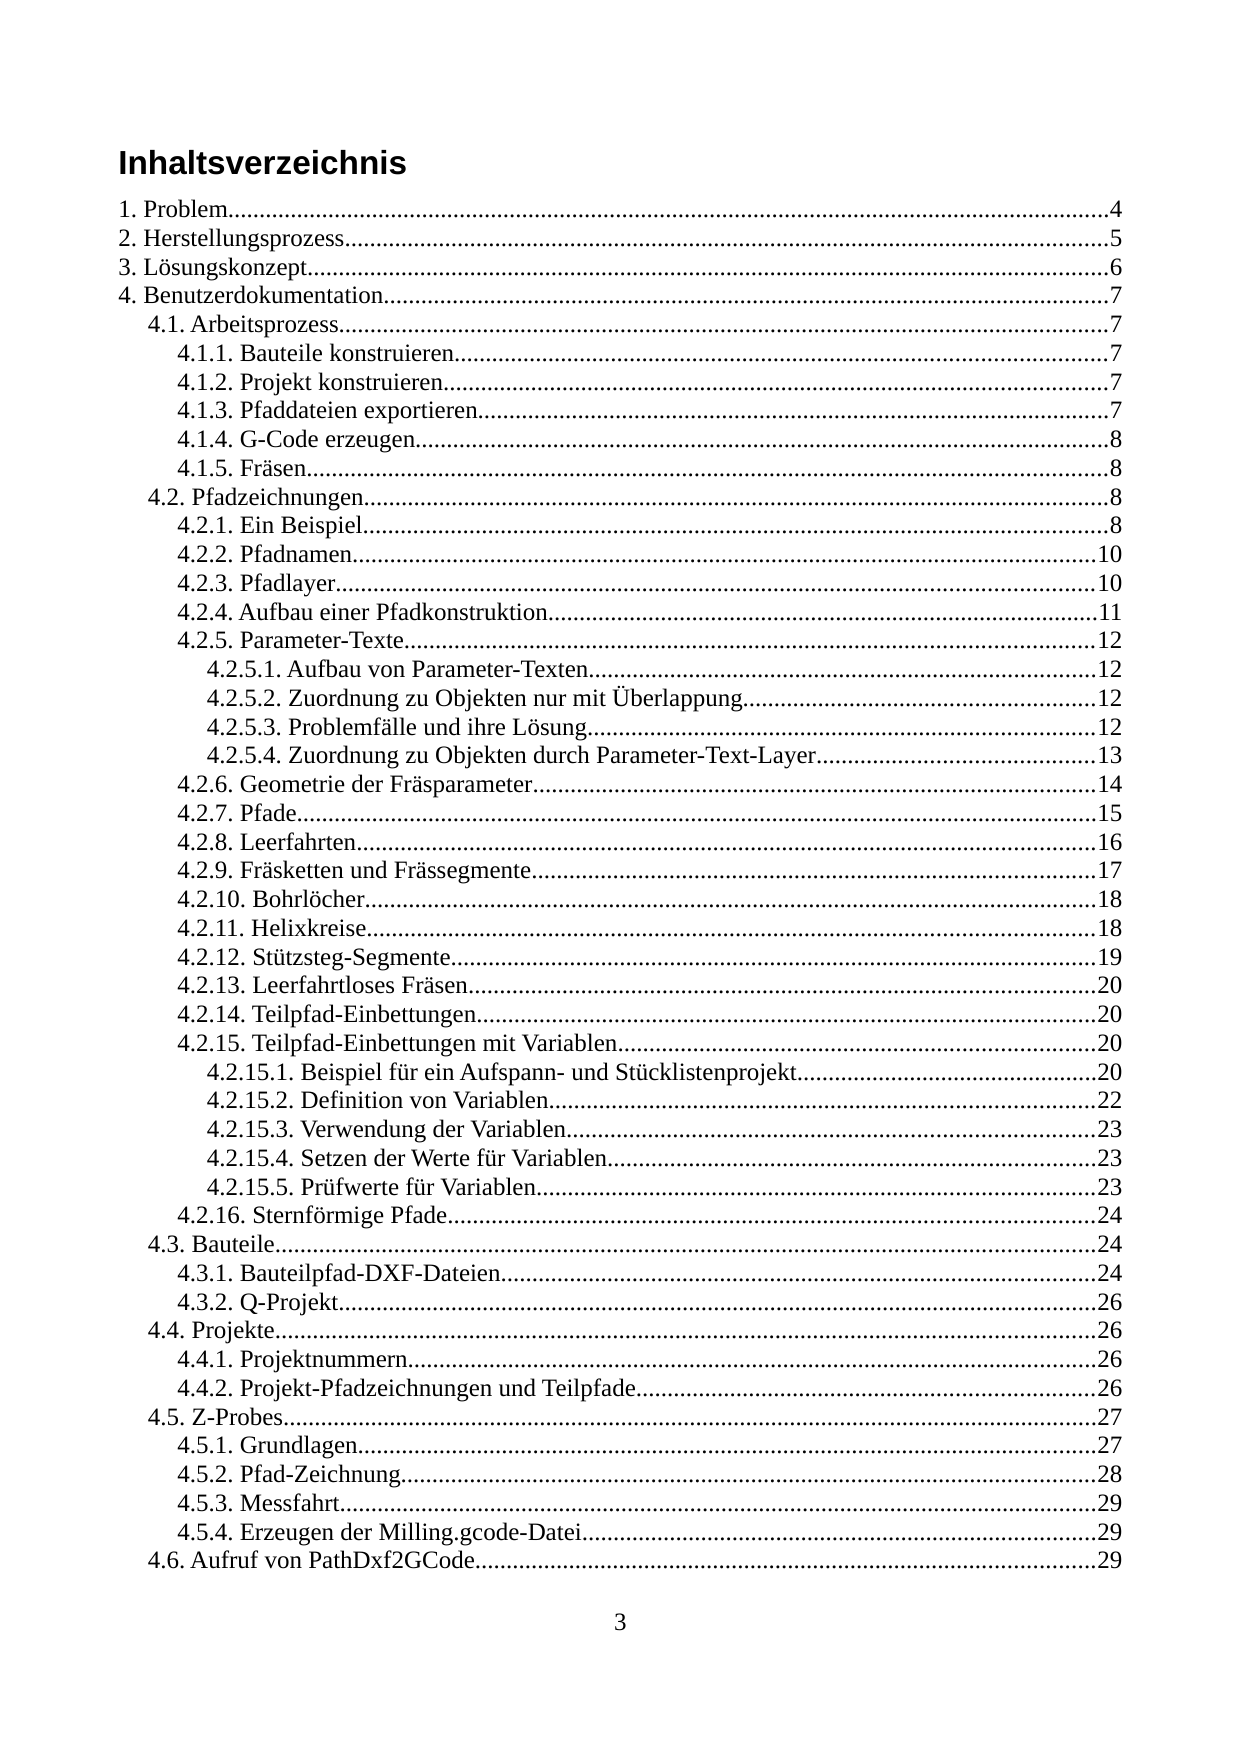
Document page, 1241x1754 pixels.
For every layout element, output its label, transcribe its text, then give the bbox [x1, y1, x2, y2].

text 4.2.2. Pfadnamen 10 [177, 539, 1122, 568]
text 4.2.7. Pfade 15 [177, 798, 1122, 827]
text 4.5.2. Pfad-Zeichnung 28 [177, 1459, 1122, 1488]
text 4.3.2. Q-Projekt 26 [177, 1287, 1122, 1315]
text 4.1.2. Projekt konstruieren 7 [177, 367, 1122, 395]
text 3. Lösungskonzept 6 [118, 252, 1122, 280]
text 4.1.5. Fräsen 8 [177, 453, 1122, 482]
text 4.4.1. Projektnummern 26 [177, 1344, 1122, 1373]
text 4.2.3. Pfadlayer 10 [177, 568, 1122, 597]
text 4.2. Pfadzeichnungen 8 [148, 482, 1122, 510]
subtitle Inhaltsverzeichnis [118, 143, 1122, 182]
text 4.2.5.4. Zuordnung zu Objekten durch Parameter-Text-Layer 13 [207, 740, 1122, 769]
text 4.5.4. Erzeugen der Milling.gcode-Datei 29 [177, 1517, 1122, 1545]
text 4.2.5.3. Problemfälle und ihre Lösung 12 [207, 712, 1122, 740]
text 4.2.12. Stützsteg-Segmente 19 [177, 942, 1122, 970]
text 4.2.5.2. Zuordnung zu Objekten nur mit Überlappung 12 [207, 683, 1122, 712]
text 4. Benutzerdokumentation 7 [118, 280, 1122, 309]
text 4.2.15.5. Prüfwerte für Variablen 23 [207, 1172, 1122, 1200]
text 4.1.1. Bauteile konstruieren 7 [177, 338, 1122, 367]
text 4.1.3. Pfaddateien exportieren 7 [177, 395, 1122, 424]
text 4.2.5. Parameter-Texte 12 [177, 625, 1122, 654]
text 4.4. Projekte 26 [148, 1315, 1122, 1344]
text 4.2.11. Helixkreise 18 [177, 913, 1122, 942]
text 4.2.15.3. Verwendung der Variablen 23 [207, 1114, 1122, 1143]
text 4.5.1. Grundlagen 27 [177, 1430, 1122, 1459]
text 4.5.3. Messfahrt 29 [177, 1488, 1122, 1517]
text 4.2.1. Ein Beispiel 8 [177, 510, 1122, 539]
text 4.2.8. Leerfahrten 16 [177, 827, 1122, 855]
text 4.6. Aufruf von PathDxf2GCode 29 [148, 1545, 1122, 1574]
text 4.2.15.1. Beispiel für ein Aufspann- und Stücklistenprojekt 20 [207, 1057, 1122, 1085]
text 4.1. Arbeitsprozess 7 [148, 309, 1122, 338]
text 4.3. Bauteile 24 [148, 1229, 1122, 1258]
text 4.2.15.2. Definition von Variablen 22 [207, 1085, 1122, 1114]
text 4.2.6. Geometrie der Fräsparameter 14 [177, 769, 1122, 798]
text 4.2.14. Teilpfad-Einbettungen 20 [177, 999, 1122, 1028]
text 4.2.13. Leerfahrtloses Fräsen 20 [177, 970, 1122, 999]
text 4.2.10. Bohrlöcher 18 [177, 884, 1122, 913]
text 4.4.2. Projekt-Pfadzeichnungen und Teilpfade 26 [177, 1373, 1122, 1402]
text 4.2.9. Fräsketten und Frässegmente 17 [177, 855, 1122, 884]
text 4.5. Z-Probes 27 [148, 1402, 1122, 1430]
text 4.2.5.1. Aufbau von Parameter-Texten 12 [207, 654, 1122, 683]
text 4.1.4. G-Code erzeugen 8 [177, 424, 1122, 453]
text 2. Herstellungsprozess 5 [118, 223, 1122, 252]
text 4.2.16. Sternförmige Pfade 24 [177, 1200, 1122, 1229]
text 4.2.15.4. Setzen der Werte für Variablen 23 [207, 1143, 1122, 1172]
text 4.2.4. Aufbau einer Pfadkonstruktion 11 [177, 597, 1122, 625]
text 4.2.15. Teilpfad-Einbettungen mit Variablen 20 [177, 1028, 1122, 1057]
text 1. Problem 4 [118, 194, 1122, 223]
text 4.3.1. Bauteilpfad-DXF-Dateien 24 [177, 1258, 1122, 1287]
